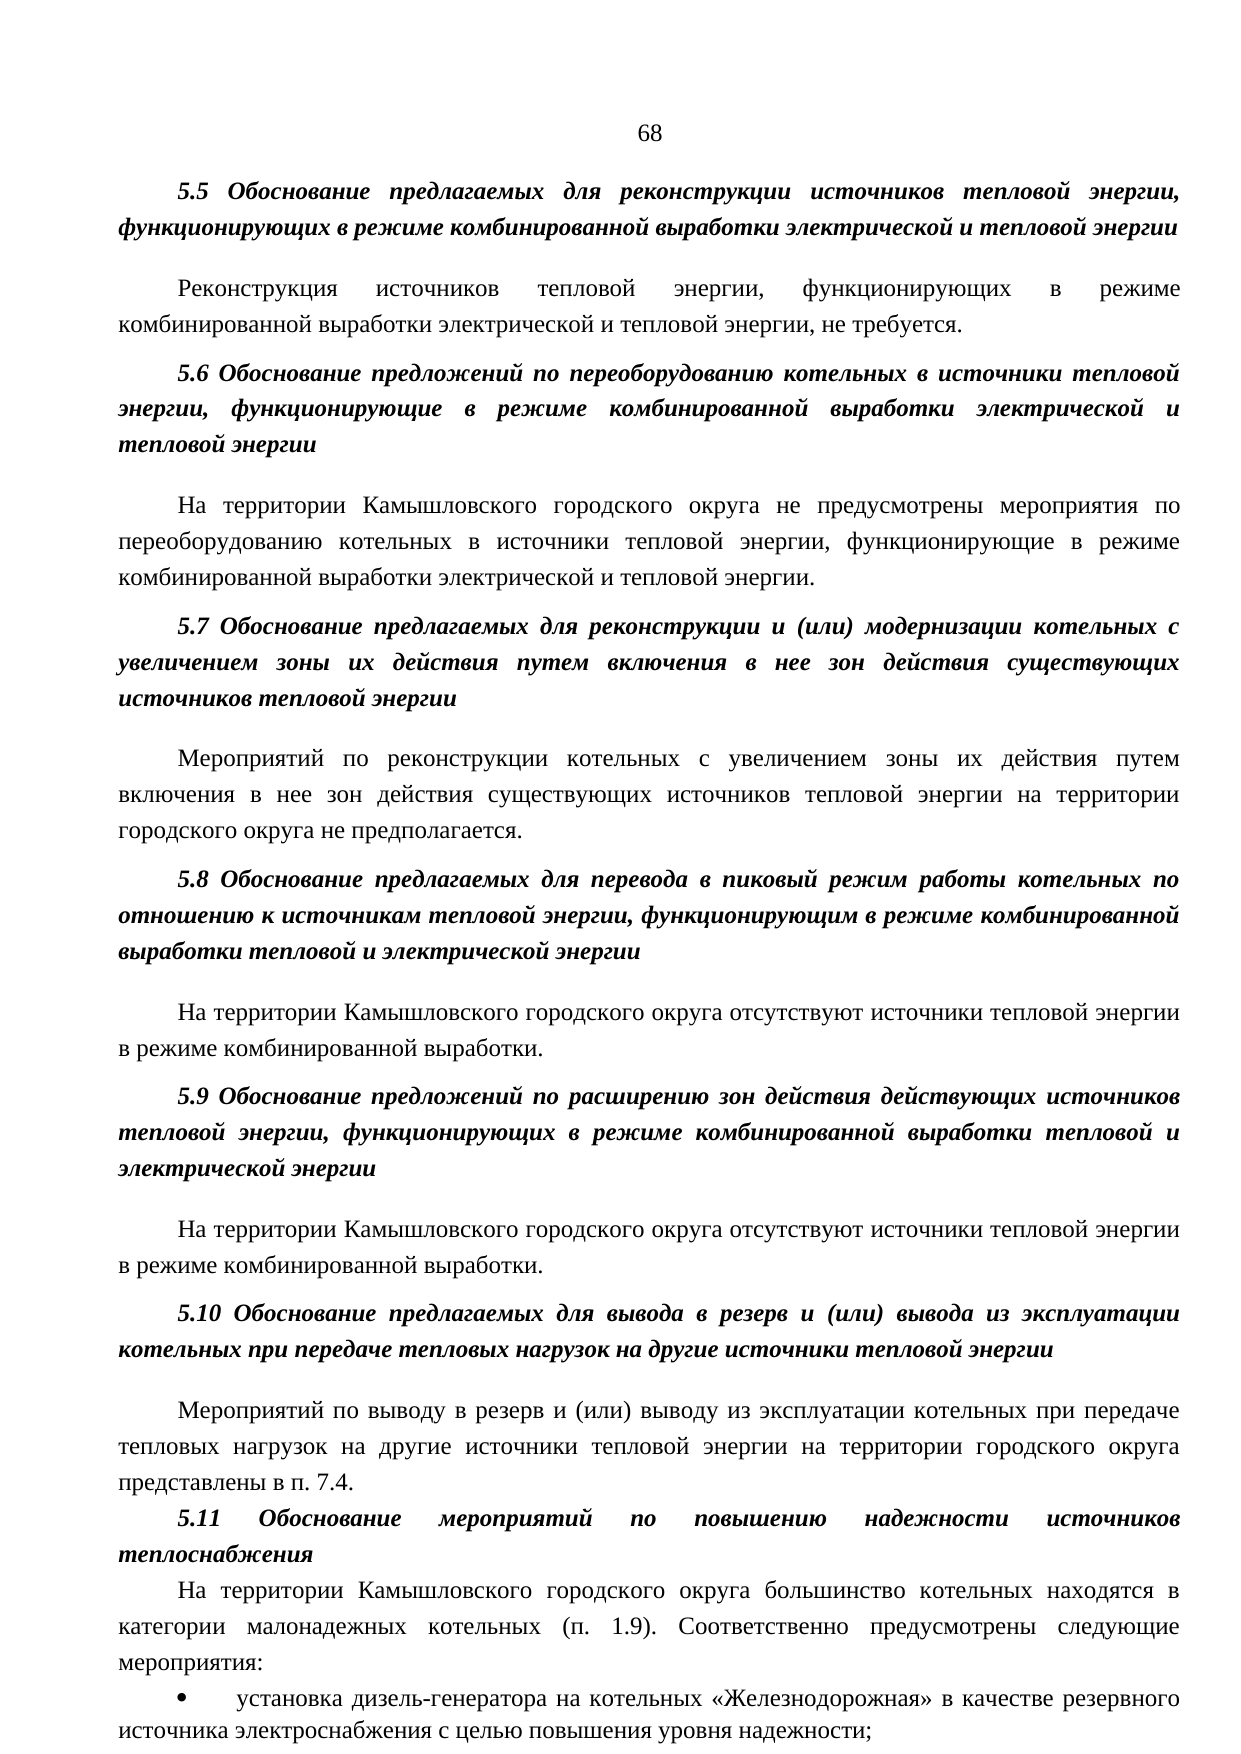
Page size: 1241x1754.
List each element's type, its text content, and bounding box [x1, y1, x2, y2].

text Мероприятий по реконструкции котельных с увеличением зоны их действия путем включения в нее зон действия существующих источников тепловой энергии на территории городского округа не предполагается. [118, 743, 1181, 844]
list установка дизель-генератора на котельных «Железнодорожная» в качестве резервного источника электроснабжения с целью повышения уровня надежности; [118, 1683, 1181, 1744]
subtitle 5.7 Обоснование предлагаемых для реконструкции и (или) модернизации котельных с увеличением зоны их действия путем включения в нее зон действия существующих источников тепловой энергии [118, 611, 1181, 711]
subtitle 5.5 Обоснование предлагаемых для реконструкции источников тепловой энергии, функционирующих в режиме комбинированной выработки электрической и тепловой энергии [118, 176, 1181, 241]
text На территории Камышловского городского округа большинство котельных находятся в категории малонадежных котельных (п. 1.9). Соответственно предусмотрены следующие мероприятия: [118, 1575, 1181, 1675]
text Реконструкция источников тепловой энергии, функционирующих в режиме комбинированной выработки электрической и тепловой энергии, не требуется. [118, 273, 1181, 338]
subtitle 5.8 Обоснование предлагаемых для перевода в пиковый режим работы котельных по отношению к источникам тепловой энергии, функционирующим в режиме комбинированной выработки тепловой и электрической энергии [118, 864, 1181, 964]
subtitle 5.6 Обоснование предложений по переоборудованию котельных в источники тепловой энергии, функционирующие в режиме комбинированной выработки электрической и тепловой энергии [118, 358, 1181, 458]
text Мероприятий по выводу в резерв и (или) выводу из эксплуатации котельных при передаче тепловых нагрузок на другие источники тепловой энергии на территории городского округа представлены в п. 7.4. [118, 1395, 1181, 1496]
subtitle 5.10 Обоснование предлагаемых для вывода в резерв и (или) вывода из эксплуатации котельных при передаче тепловых нагрузок на другие источники тепловой энергии [118, 1298, 1181, 1363]
text На территории Камышловского городского округа отсутствуют источники тепловой энергии в режиме комбинированной выработки. [118, 997, 1181, 1061]
text На территории Камышловского городского округа не предусмотрены мероприятия по переоборудованию котельных в источники тепловой энергии, функционирующие в режиме комбинированной выработки электрической и тепловой энергии. [118, 490, 1181, 591]
text На территории Камышловского городского округа отсутствуют источники тепловой энергии в режиме комбинированной выработки. [118, 1214, 1181, 1278]
subtitle 5.9 Обоснование предложений по расширению зон действия действующих источников тепловой энергии, функционирующих в режиме комбинированной выработки тепловой и электрической энергии [118, 1081, 1181, 1182]
text 5.11 Обоснование мероприятий по повышению надежности источников теплоснабжения [118, 1503, 1181, 1568]
